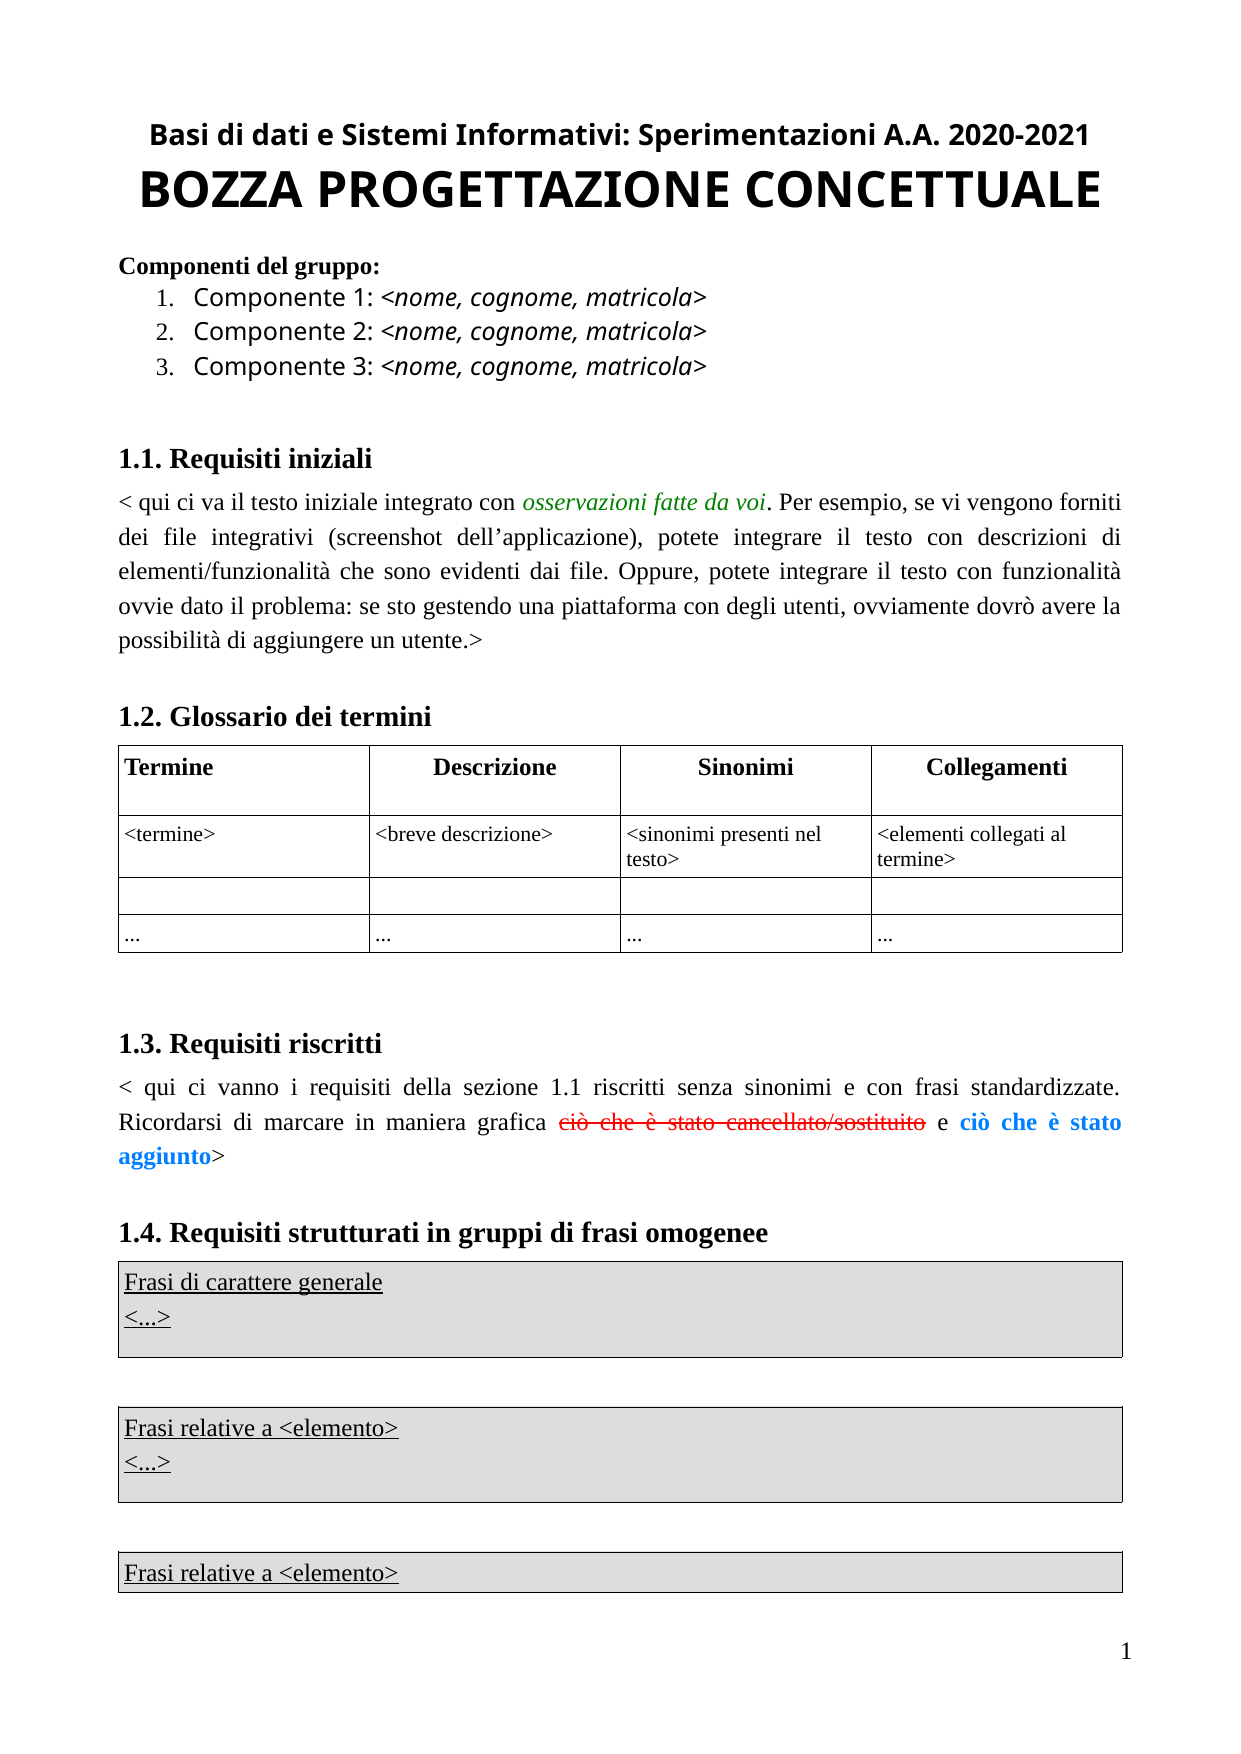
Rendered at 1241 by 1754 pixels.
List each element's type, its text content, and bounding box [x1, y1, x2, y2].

table_cell ... [119, 915, 369, 952]
list Componente 2: <nome, cognome, matricola> [156, 314, 1122, 348]
table_cell [119, 878, 369, 914]
subtitle 1.1. Requisiti iniziali [118, 441, 1122, 475]
table_header Collegamenti [872, 746, 1122, 815]
list Componente 1: <nome, cognome, matricola> [156, 280, 1122, 314]
table_cell <termine> [119, 816, 369, 877]
table_header Termine [119, 746, 369, 815]
subtitle 1.4. Requisiti strutturati in gruppi di frasi omogenee [118, 1215, 1122, 1249]
table_cell <sinonimi presenti nel testo> [621, 816, 871, 877]
subtitle 1.2. Glossario dei termini [118, 699, 1122, 733]
table_header Descrizione [370, 746, 620, 815]
table_header Frasi relative a <elemento> <...> [119, 1408, 1122, 1502]
table_header Frasi relative a <elemento> [119, 1553, 1122, 1592]
table_cell <elementi collegati al termine> [872, 816, 1122, 877]
text < qui ci va il testo iniziale integrato con osservazioni fatte da voi. Per esempio, se vi vengono forniti dei file integrativi (screenshot dell’applicazione), potete integrare il testo con descrizioni di elementi/funzionalità che sono evidenti dai file. Oppure, potete integrare il testo con funzionalità ovvie dato il problema: se sto gestendo una piattaforma con degli utenti, ovviamente dovrò avere la possibilità di aggiungere un utente.> [118, 487, 1122, 654]
list Componente 3: <nome, cognome, matricola> [156, 348, 1122, 382]
table_header Frasi di carattere generale <...> [119, 1262, 1122, 1357]
subtitle 1.3. Requisiti riscritti [118, 1026, 1122, 1060]
text Basi di dati e Sistemi Informativi: Sperimentazioni A.A. 2020-2021 [118, 115, 1122, 154]
text Componenti del gruppo: [118, 251, 1122, 280]
table_header Sinonimi [621, 746, 871, 815]
text < qui ci vanno i requisiti della sezione 1.1 riscritti senza sinonimi e con frasi standardizzate. Ricordarsi di marcare in maniera grafica ciò che è stato cancellato/sostituito e ciò che è stato aggiunto> [118, 1072, 1122, 1170]
table_cell [621, 878, 871, 914]
table_cell [370, 878, 620, 914]
table_cell ... [872, 915, 1122, 952]
table_cell [872, 878, 1122, 914]
text BOZZA PROGETTAZIONE CONCETTUALE [118, 154, 1122, 222]
table_cell ... [370, 915, 620, 952]
table_cell <breve descrizione> [370, 816, 620, 877]
table_cell ... [621, 915, 871, 952]
